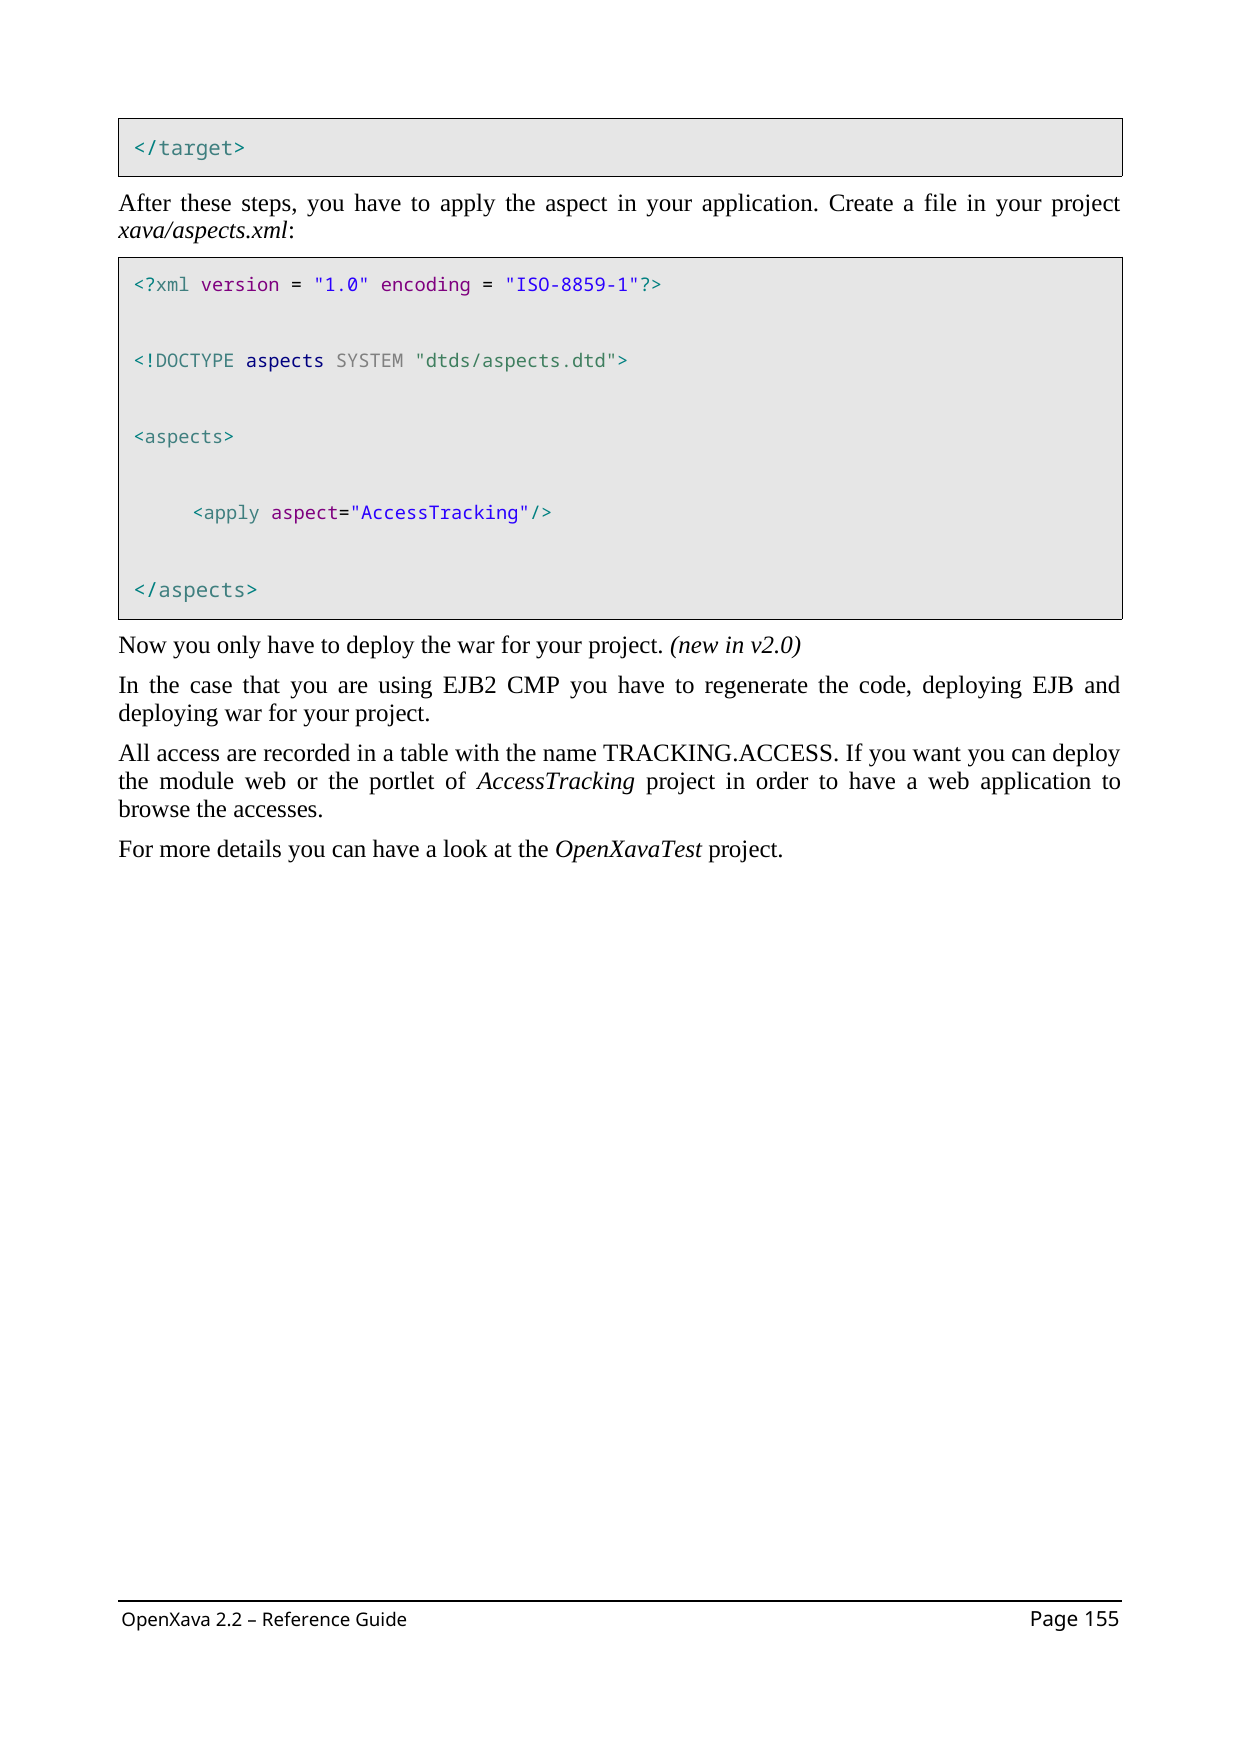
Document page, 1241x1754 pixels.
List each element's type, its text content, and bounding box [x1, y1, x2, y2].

text Now you only have to deploy the war for your project. (new in v2.0) [118, 631, 1122, 659]
text <aspects> [119, 409, 1122, 447]
text </aspects> [119, 561, 1122, 619]
text <!DOCTYPE aspects SYSTEM "dtds/aspects.dtd"> [119, 333, 1122, 371]
text All access are recorded in a table with the name TRACKING.ACCESS. If you want you can deploy the module web or the portlet of AccessTracking project in order to have a web application to browse the accesses. [118, 739, 1122, 822]
text For more details you can have a look at the OpenXavaTest project. [118, 835, 1122, 863]
text In the case that you are using EJB2 CMP you have to regenerate the code, deploying EJB and deploying war for your project. [118, 671, 1122, 727]
text After these steps, you have to apply the aspect in your application. Create a file in your project xava/aspects.xml: [118, 189, 1122, 244]
text </target> [119, 119, 1122, 176]
text <?xml version = "1.0" encoding = "ISO-8859-1"?> [119, 258, 1122, 294]
text <apply aspect="AccessTracking"/> [119, 485, 1122, 523]
